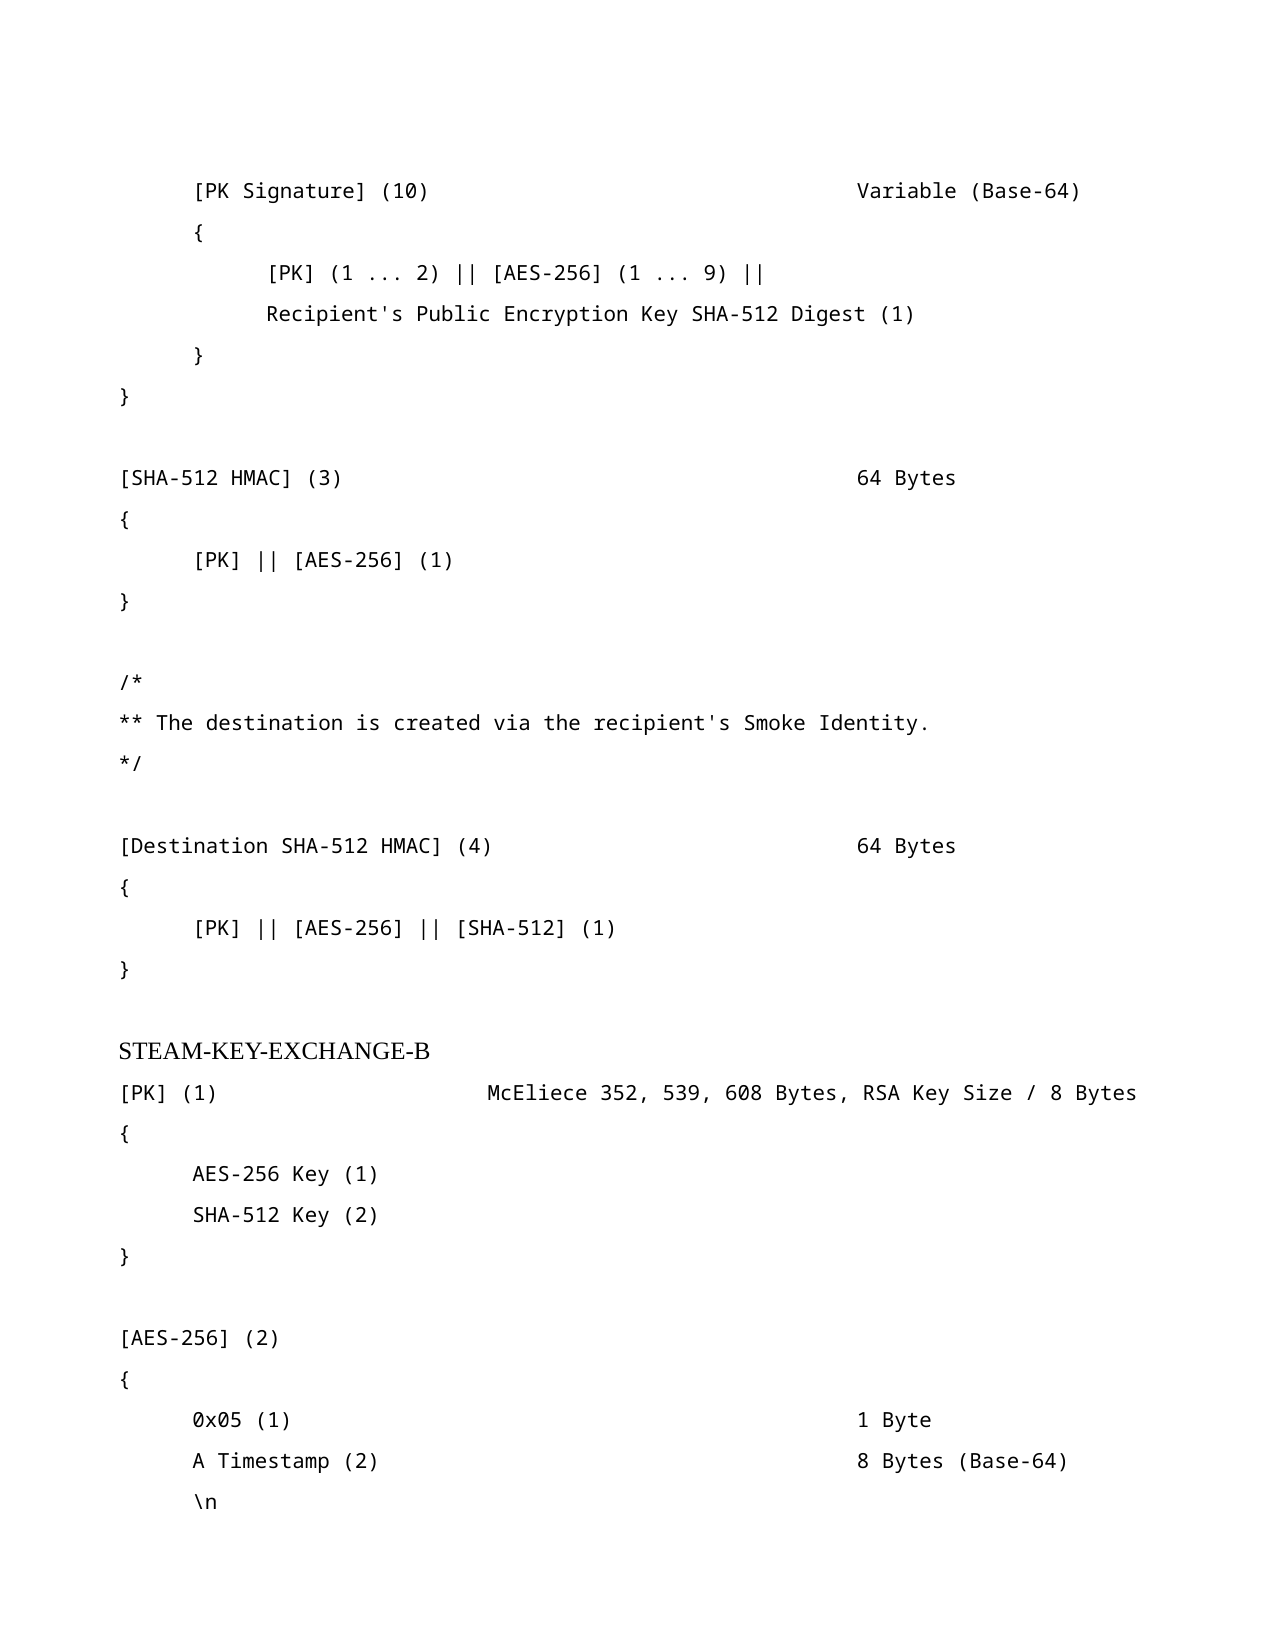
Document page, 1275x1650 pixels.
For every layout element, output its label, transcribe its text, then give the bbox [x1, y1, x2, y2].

text */ [118, 749, 1157, 778]
text AES-256 Key (1) [118, 1159, 1157, 1188]
text } [118, 340, 1157, 368]
text \n [118, 1487, 1157, 1515]
text 0x05 (1) 1 Byte [118, 1405, 1157, 1433]
text /* [118, 668, 1157, 696]
text [PK] || [AES-256] || [SHA-512] (1) [118, 913, 1157, 942]
text [PK] (1 ... 2) || [AES-256] (1 ... 9) || [118, 258, 1157, 287]
text [PK Signature] (10) Variable (Base-64) [118, 176, 1157, 205]
text [PK] (1) McEliece 352, 539, 608 Bytes, RSA Key Size / 8 Bytes [118, 1078, 1157, 1106]
text A Timestamp (2) 8 Bytes (Base-64) [118, 1446, 1157, 1474]
text } [118, 586, 1157, 614]
text ** The destination is created via the recipient's Smoke Identity. [118, 708, 1157, 737]
text [Destination SHA-512 HMAC] (4) 64 Bytes [118, 831, 1157, 860]
text Recipient's Public Encryption Key SHA-512 Digest (1) [118, 299, 1157, 328]
text SHA-512 Key (2) [118, 1200, 1157, 1229]
text { [118, 504, 1157, 532]
text { [118, 872, 1157, 901]
text } [118, 1241, 1157, 1270]
text { [118, 217, 1157, 246]
text [AES-256] (2) [118, 1323, 1157, 1352]
text } [118, 954, 1157, 983]
text { [118, 1118, 1157, 1147]
text [SHA-512 HMAC] (3) 64 Bytes [118, 463, 1157, 491]
text } [118, 381, 1157, 409]
text [PK] || [AES-256] (1) [118, 545, 1157, 573]
text STEAM-KEY-EXCHANGE-B [118, 1036, 1157, 1065]
text { [118, 1364, 1157, 1393]
